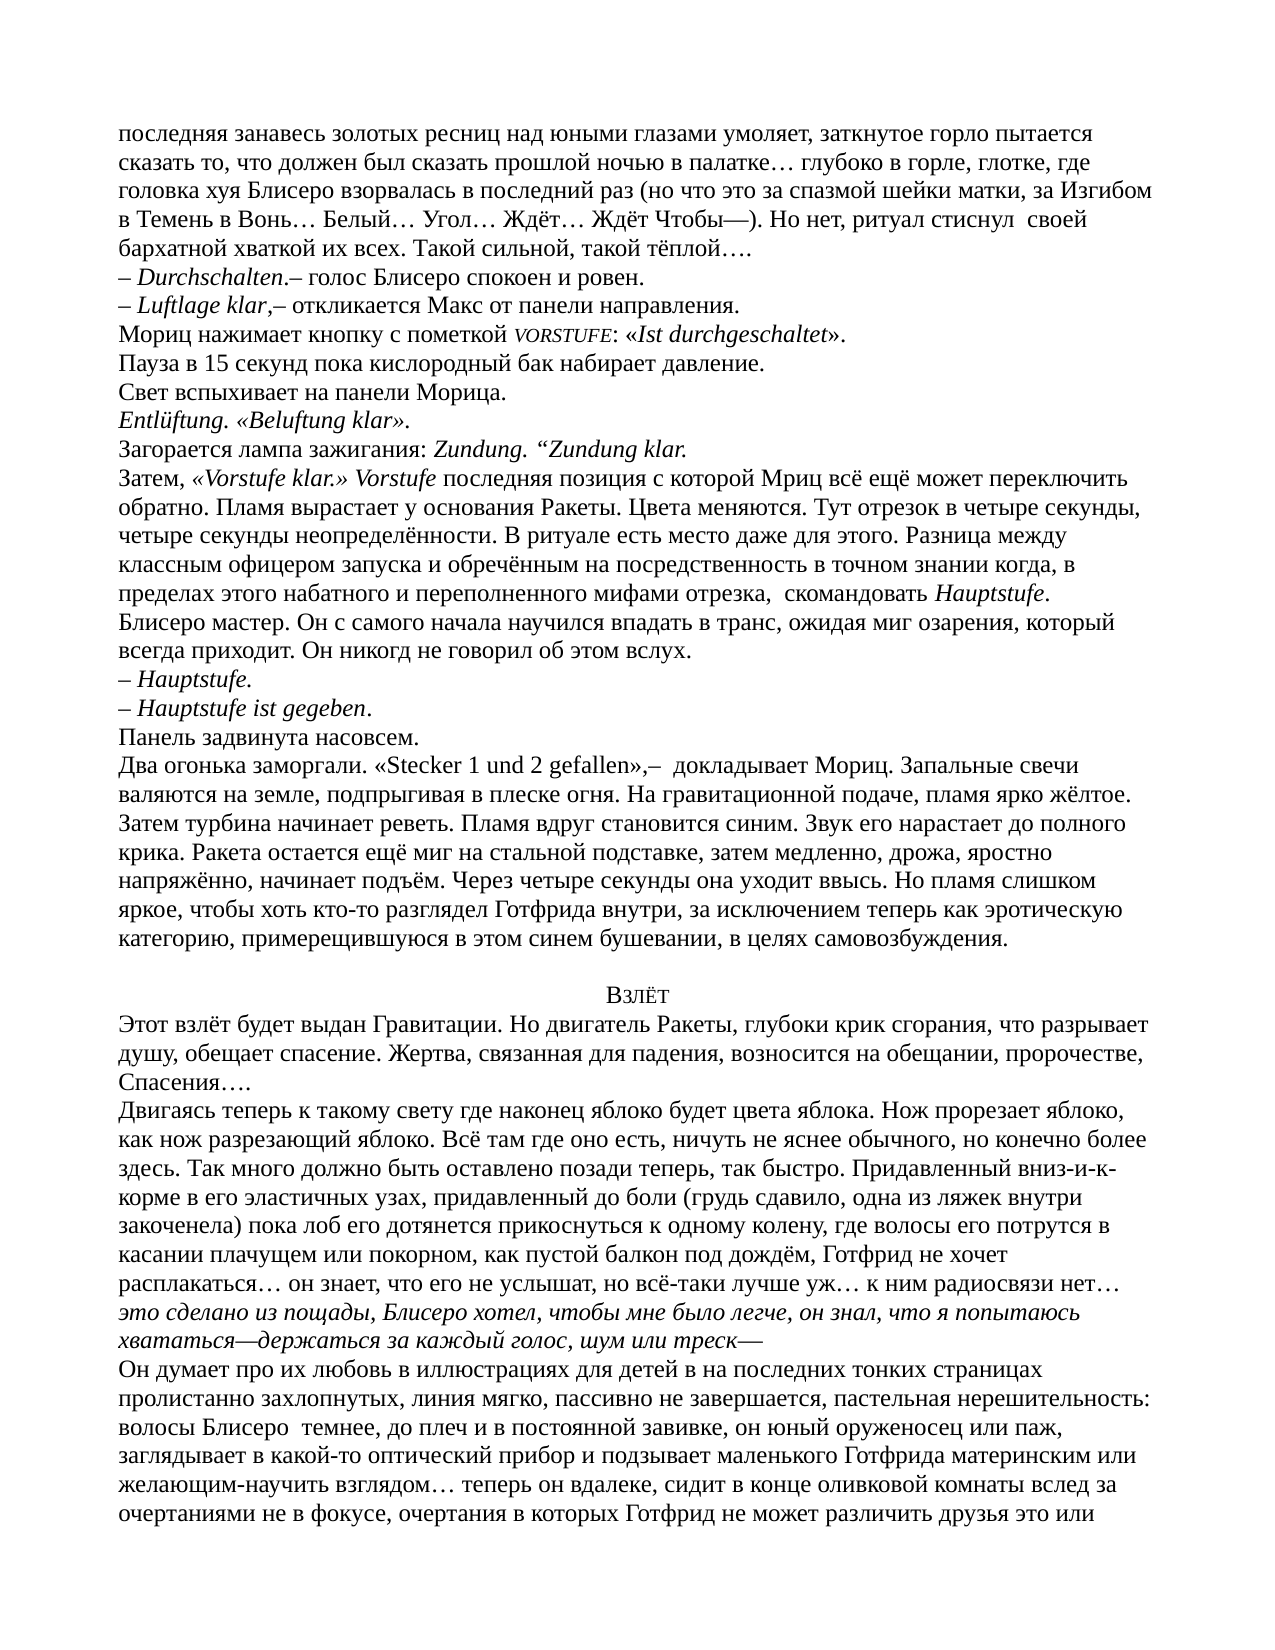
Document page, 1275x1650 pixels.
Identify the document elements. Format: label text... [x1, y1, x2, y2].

text Взлёт [118, 981, 1157, 1009]
text – Hauptstufe ist gegeben. [118, 693, 1157, 722]
text Этот взлёт будет выдан Гравитации. Но двигатель Ракеты, глубоки крик сгорания, что разрывает душу, обещает спасение. Жертва, связанная для падения, возносится на обещании, пророчестве, Спасения…. [118, 1009, 1157, 1096]
text – Hauptstufe. [118, 664, 1157, 693]
text Блисеро мастер. Он с самого начала научился впадать в транс, ожидая миг озарения, который всегда приходит. Он никогд не говорил об этом вслух. [118, 607, 1157, 664]
text Он думает про их любовь в иллюстрациях для детей в на последних тонких страницах пролистанно захлопнутых, линия мягко, пассивно не завершается, пастельная нерешительность: волосы Блисеро темнее, до плеч и в постоянной завивке, он юный оруженосец или паж, заглядывает в какой-то оптический прибор и подзывает маленького Готфрида материнским или желающим-научить взглядом… теперь он вдалеке, сидит в конце оливковой комнаты вслед за очертаниями не в фокусе, очертания в которых Готфрид не может различить друзья это или [118, 1354, 1157, 1527]
text Пауза в 15 секунд пока кислородный бак набирает давление. [118, 348, 1157, 377]
text Entlüftung. «Beluftung klar». [118, 406, 1157, 434]
text Загорается лампа зажигания: Zundung. “Zundung klar. [118, 434, 1157, 463]
text последняя занавесь золотых ресниц над юными глазами умоляет, заткнутое горло пытается сказать то, что должен был сказать прошлой ночью в палатке… глубоко в горле, глотке, где головка хуя Блисеро взорвалась в последний раз (но что это за спазмой шейки матки, за Изгибом в Темень в Вонь… Белый… Угол… Ждёт… Ждёт Чтобы—). Но нет, ритуал стиснул своей бархатной хваткой их всех. Такой сильной, такой тёплой…. [118, 118, 1157, 262]
text Два огонька заморгали. «Stecker 1 und 2 gefallen»,– докладывает Мориц. Запальные свечи валяются на земле, подпрыгивая в плеске огня. На гравитационной подаче, пламя ярко жёлтое. Затем турбина начинает реветь. Пламя вдруг становится синим. Звук его нарастает до полного крика. Ракета остается ещё миг на стальной подставке, затем медленно, дрожа, яростно напряжённо, начинает подъём. Через четыре секунды она уходит ввысь. Но пламя слишком яркое, чтобы хоть кто-то разглядел Готфрида внутри, за исключением теперь как эротическую категорию, примерещившуюся в этом синем бушевании, в целях самовозбуждения. [118, 751, 1157, 952]
text Панель задвинута насовсем. [118, 722, 1157, 751]
text Двигаясь теперь к такому свету где наконец яблоко будет цвета яблока. Нож прорезает яблоко, как нож разрезающий яблоко. Всё там где оно есть, ничуть не яснее обычного, но конечно более здесь. Так много должно быть оставлено позади теперь, так быстро. Придавленный вниз-и-к-корме в его эластичных узах, придавленный до боли (грудь сдавило, одна из ляжек внутри закоченела) пока лоб его дотянется прикоснуться к одному колену, где волосы его потрутся в касании плачущем или покорном, как пустой балкон под дождём, Готфрид не хочет расплакаться… он знает, что его не услышат, но всё-таки лучше уж… к ним радиосвязи нет… это сделано из пощады, Блисеро хотел, чтобы мне было легче, он знал, что я попытаюсь хвататься—держаться за каждый голос, шум или треск— [118, 1096, 1157, 1354]
text Мориц нажимает кнопку с пометкой vorstufe: «Ist durchgeschaltet». [118, 319, 1157, 348]
text – Durchschalten.– голос Блисеро спокоен и ровен. [118, 262, 1157, 291]
text Свет вспыхивает на панели Морица. [118, 377, 1157, 406]
text Затем, «Vorstufe klar.» Vorstufe последняя позиция с которой Мриц всё ещё может переключить обратно. Пламя вырастает у основания Ракеты. Цвета меняются. Тут отрезок в четыре секунды, четыре секунды неопределённости. В ритуале есть место даже для этого. Разница между классным офицером запуска и обречённым на посредственность в точном знании когда, в пределах этого набатного и переполненного мифами отрезка, скомандовать Hauptstufe. [118, 463, 1157, 607]
text – Luftlage klar,– откликается Макс от панели направления. [118, 291, 1157, 319]
